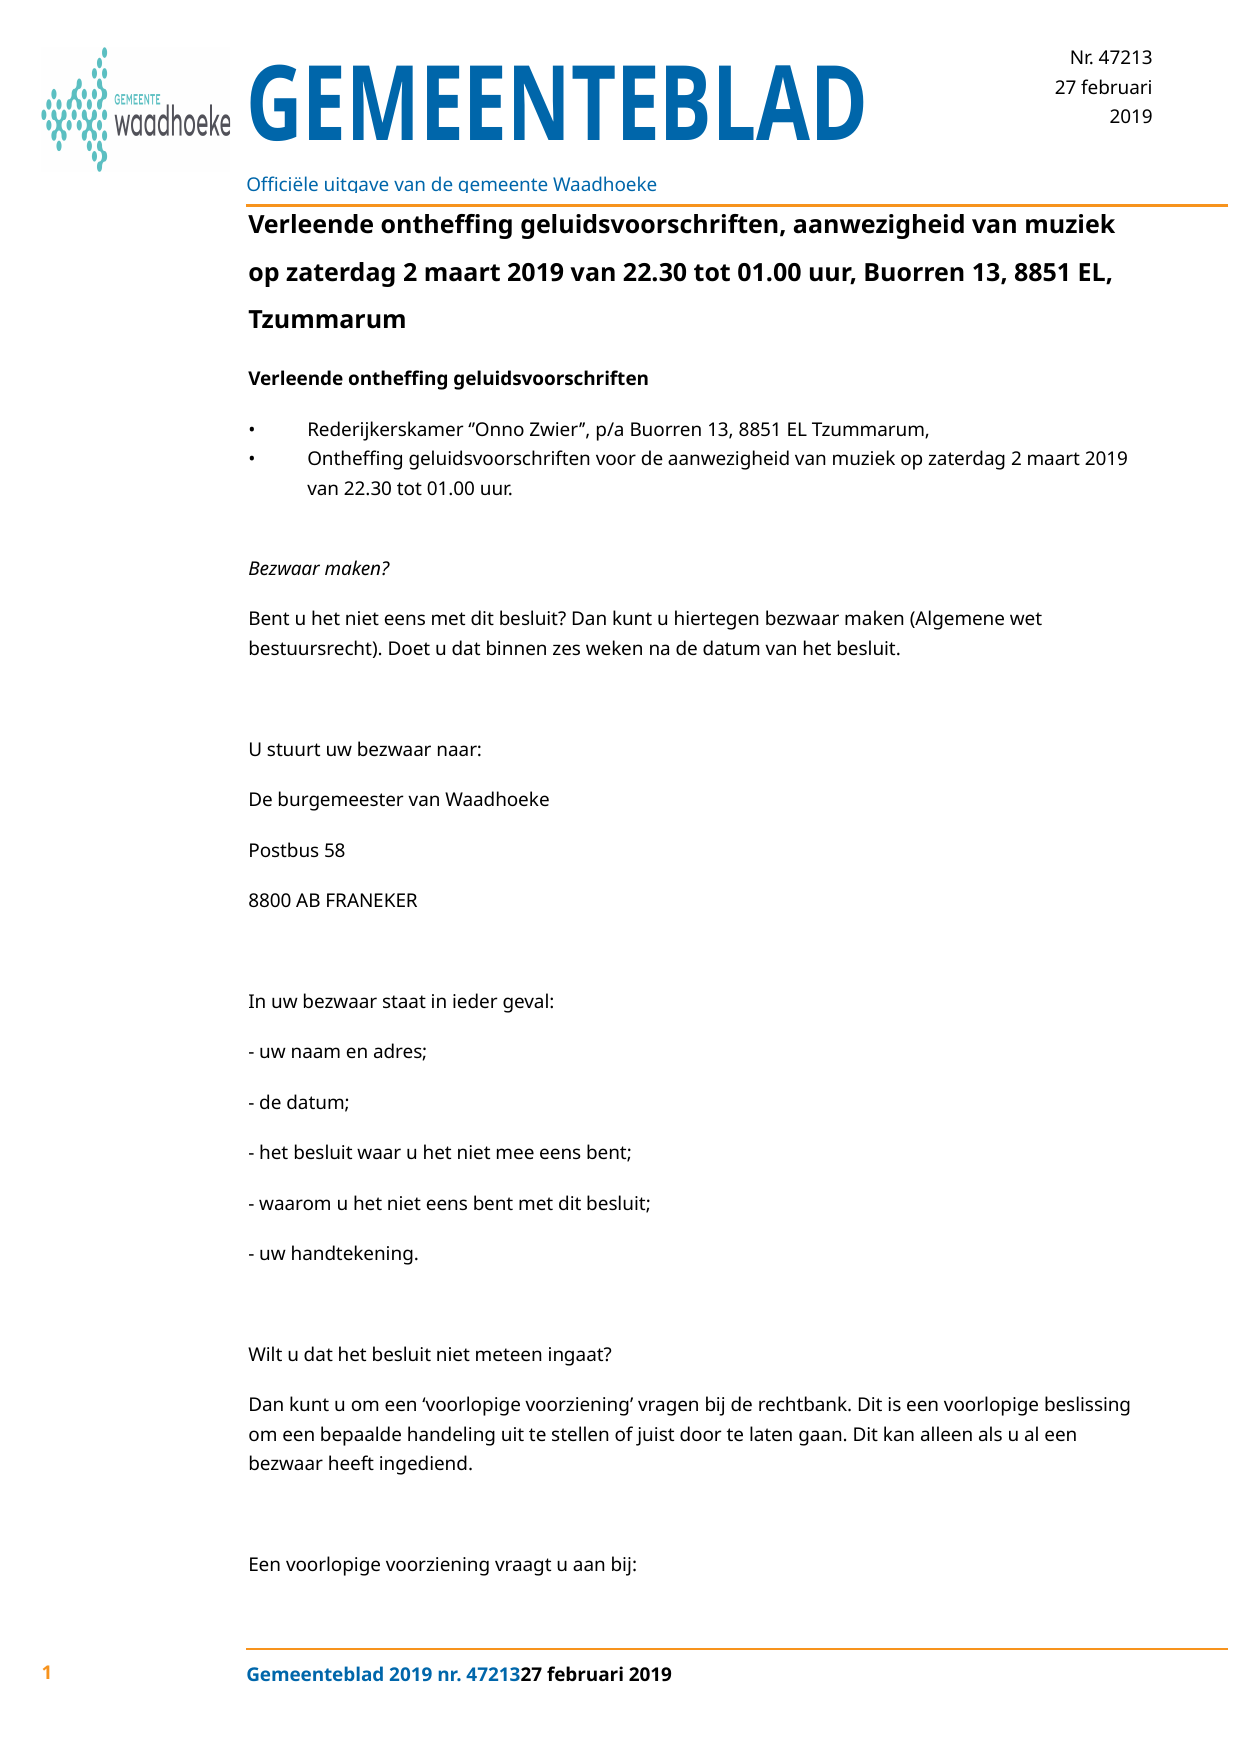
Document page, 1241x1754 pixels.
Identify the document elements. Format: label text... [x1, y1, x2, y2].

text - het besluit waar u het niet mee eens bent; [248, 1139, 1152, 1165]
text - waarom u het niet eens bent met dit besluit; [248, 1190, 1152, 1215]
text Wilt u dat het besluit niet meteen ingaat? [248, 1341, 1152, 1367]
text Postbus 58 [248, 837, 1152, 862]
text Dan kunt u om een ‘voorlopige voorziening’ vragen bij de rechtbank. Dit is een voorlopige beslissing om een bepaalde handeling uit te stellen of juist door te laten gaan. Dit kan alleen als u al een bezwaar heeft ingediend. [248, 1391, 1152, 1476]
text Een voorlopige voorziening vraagt u aan bij: [248, 1551, 1152, 1577]
list Ontheffing geluidsvoorschriften voor de aanwezigheid van muziek op zaterdag 2 maart 2019 van 22.30 tot 01.00 uur. [248, 446, 1152, 501]
text - uw handtekening. [248, 1240, 1152, 1266]
picture [41, 47, 231, 172]
text - de datum; [248, 1089, 1152, 1114]
text Bent u het niet eens met dit besluit? Dan kunt u hiertegen bezwaar maken (Algemene wet bestuursrecht). Doet u dat binnen zes weken na de datum van het besluit. [248, 606, 1152, 661]
text U stuurt uw bezwaar naar: [248, 736, 1152, 762]
text De burgemeester van Waadhoeke [248, 786, 1152, 812]
text Verleende ontheffing geluidsvoorschriften [248, 366, 1152, 391]
text - uw naam en adres; [248, 1038, 1152, 1064]
text In uw bezwaar staat in ieder geval: [248, 988, 1152, 1014]
text 8800 AB FRANEKER [248, 887, 1152, 913]
text Bezwaar maken? [248, 555, 1152, 581]
list Rederijkerskamer ‘’Onno Zwier’’, p/a Buorren 13, 8851 EL Tzummarum, [248, 416, 1152, 442]
text Verleende ontheffing geluidsvoorschriften, aanwezigheid van muziek op zaterdag 2 maart 2019 van 22.30 tot 01.00 uur, Buorren 13, 8851 EL, Tzummarum [248, 207, 1152, 336]
